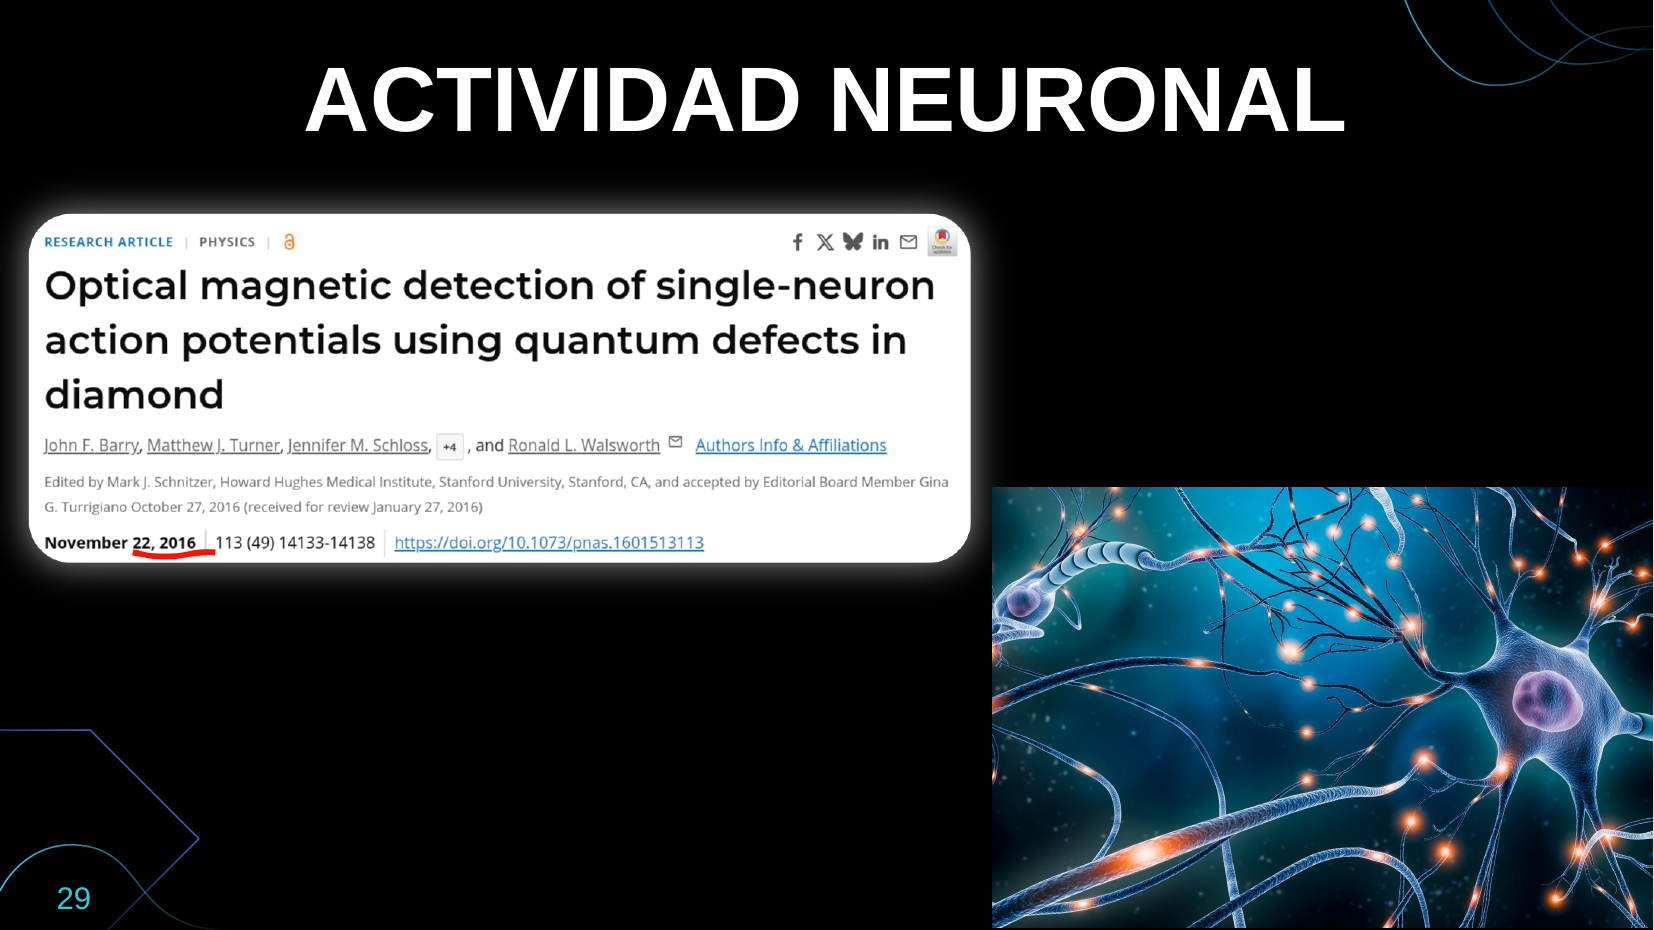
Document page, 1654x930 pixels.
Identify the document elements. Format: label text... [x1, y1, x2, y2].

text_box [42, 873, 215, 930]
picture [1635, 735, 1654, 741]
picture [0, 0, 1654, 930]
text_box ACTIVIDAD NEURONAL [289, 40, 1364, 159]
